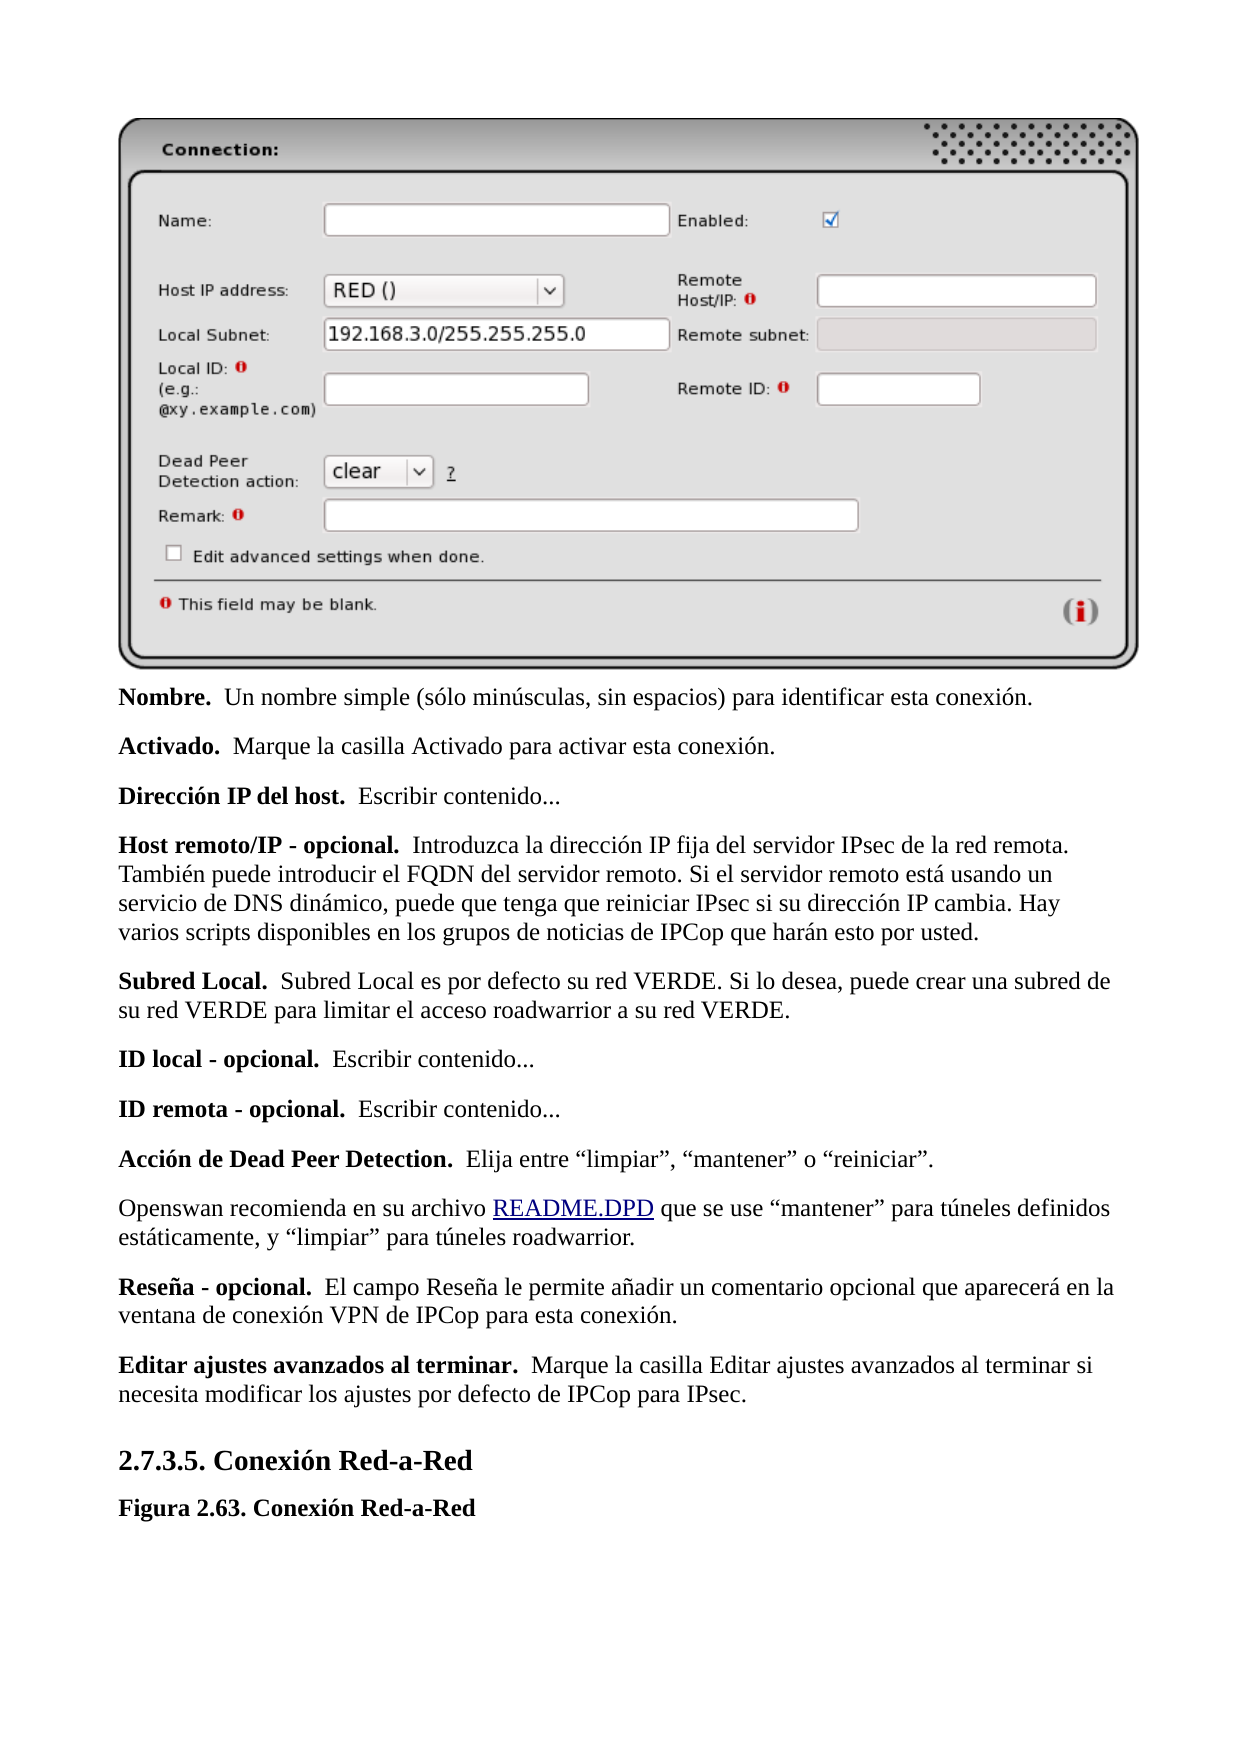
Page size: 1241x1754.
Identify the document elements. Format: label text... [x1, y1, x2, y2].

text Dirección IP del host. Escribir contenido... [118, 781, 1122, 809]
text Acción de Dead Peer Detection. Elija entre “limpiar”, “mantener” o “reiniciar”. [118, 1144, 1122, 1172]
text Host remoto/IP - opcional. Introduzca la dirección IP fija del servidor IPsec de la red remota. También puede introducir el FQDN del servidor remoto. Si el servidor remoto está usando un servicio de DNS dinámico, puede que tenga que reiniciar IPsec si su dirección IP cambia. Hay varios scripts disponibles en los grupos de noticias de IPCop que harán esto por usted. [118, 830, 1122, 945]
subtitle 2.7.3.5. Conexión Red-a-Red [118, 1443, 1122, 1476]
text Reseña - opcional. El campo Reseña le permite añadir un comentario opcional que aparecerá en la ventana de conexión VPN de IPCop para esta conexión. [118, 1272, 1122, 1329]
text ID local - opcional. Escribir contenido... [118, 1044, 1122, 1073]
title Figura 2.63. Conexión Red-a-Red [118, 1493, 1122, 1522]
picture [118, 118, 1139, 671]
text Subred Local. Subred Local es por defecto su red VERDE. Si lo desea, puede crear una subred de su red VERDE para limitar el acceso roadwarrior a su red VERDE. [118, 966, 1122, 1024]
text ID remota - opcional. Escribir contenido... [118, 1094, 1122, 1123]
text Activado. Marque la casilla Activado para activar esta conexión. [118, 731, 1122, 760]
text Nombre. Un nombre simple (sólo minúsculas, sin espacios) para identificar esta conexión. [118, 682, 1122, 710]
text Editar ajustes avanzados al terminar. Marque la casilla Editar ajustes avanzados al terminar si necesita modificar los ajustes por defecto de IPCop para IPsec. [118, 1350, 1122, 1407]
text Openswan recomienda en su archivo README.DPD que se use “mantener” para túneles definidos estáticamente, y “limpiar” para túneles roadwarrior. [118, 1193, 1122, 1251]
